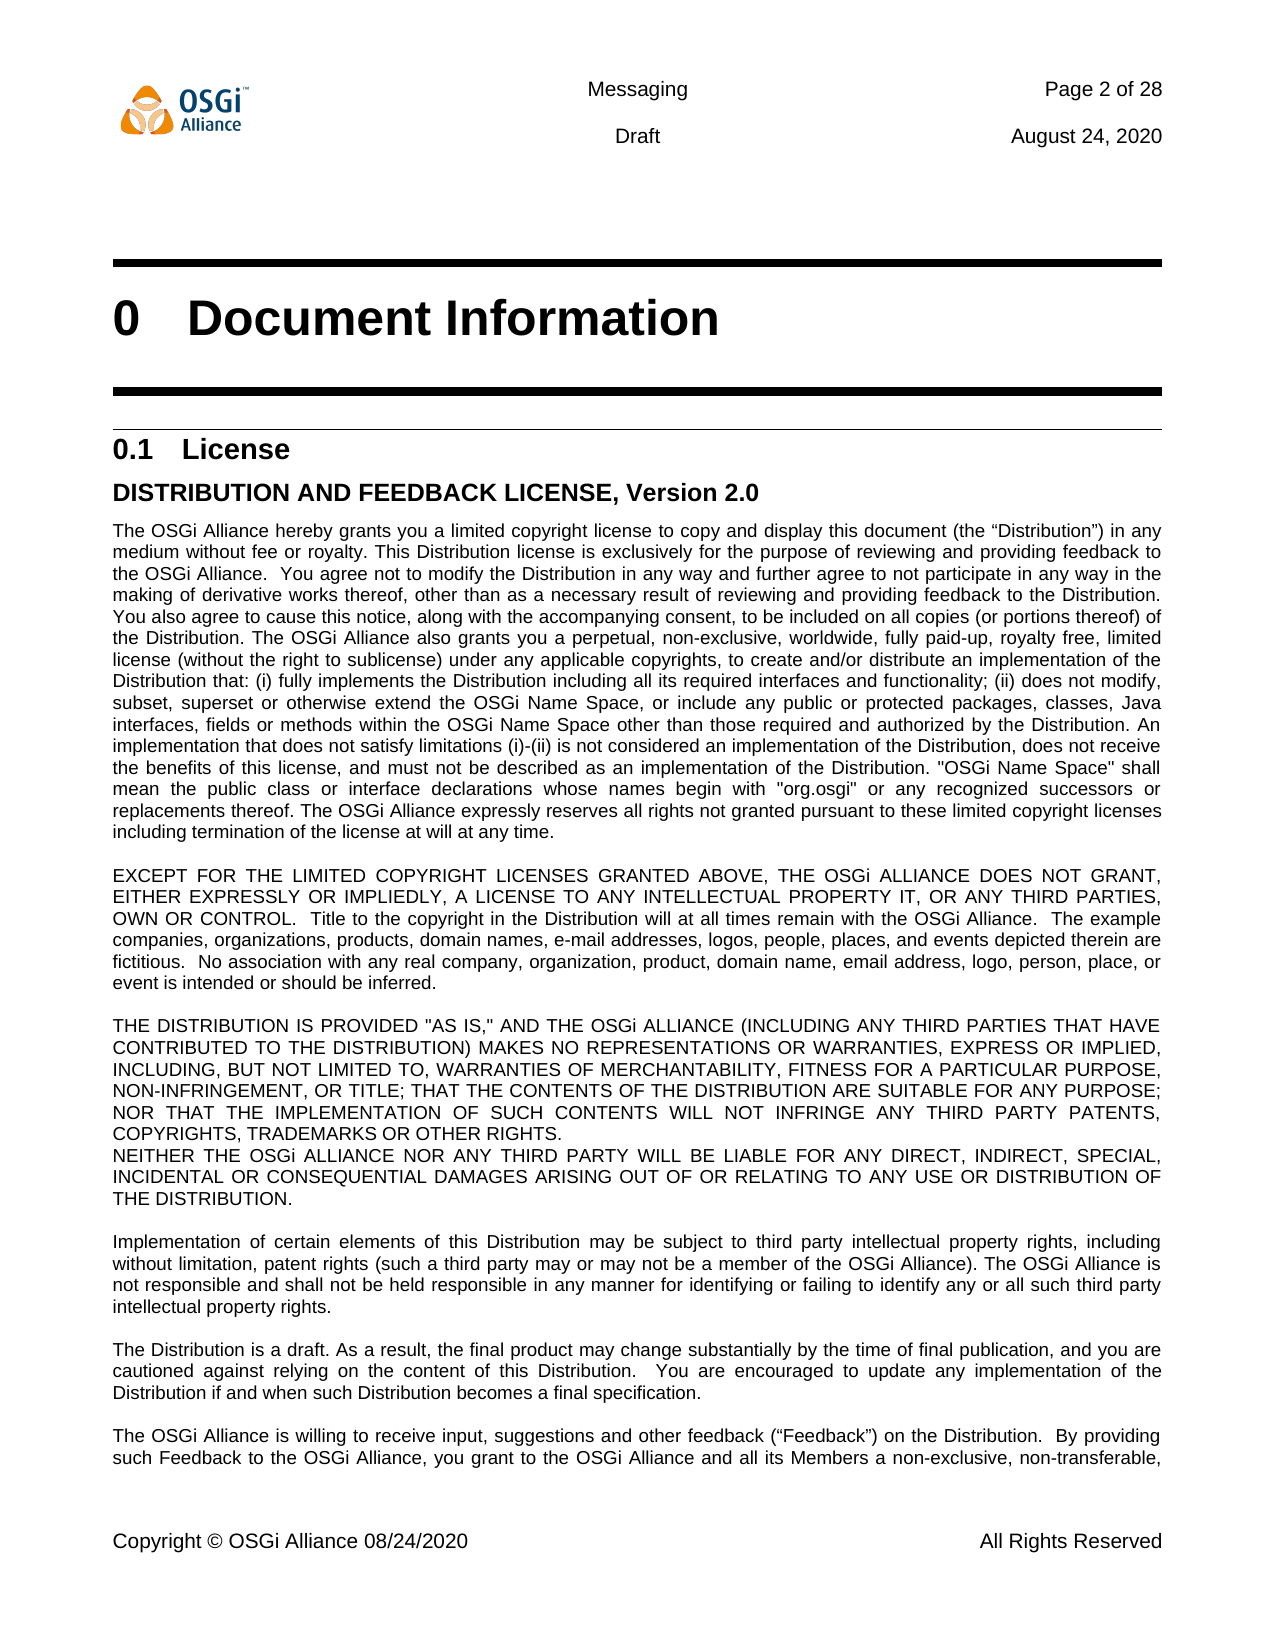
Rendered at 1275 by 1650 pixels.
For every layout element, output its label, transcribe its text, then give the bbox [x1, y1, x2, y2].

text THE DISTRIBUTION IS PROVIDED "AS IS," AND THE OSGi ALLIANCE (INCLUDING ANY THIRD PARTIES THAT HAVE CONTRIBUTED TO THE DISTRIBUTION) MAKES NO REPRESENTATIONS OR WARRANTIES, EXPRESS OR IMPLIED, INCLUDING, BUT NOT LIMITED TO, WARRANTIES OF MERCHANTABILITY, FITNESS FOR A PARTICULAR PURPOSE, NON-INFRINGEMENT, OR TITLE; THAT THE CONTENTS OF THE DISTRIBUTION ARE SUITABLE FOR ANY PURPOSE; NOR THAT THE IMPLEMENTATION OF SUCH CONTENTS WILL NOT INFRINGE ANY THIRD PARTY PATENTS, COPYRIGHTS, TRADEMARKS OR OTHER RIGHTS. [112, 1015, 1162, 1145]
subtitle Document Information [112, 260, 1162, 396]
text Implementation of certain elements of this Distribution may be subject to third party intellectual property rights, including without limitation, patent rights (such a third party may or may not be a member of the OSGi Alliance). The OSGi Alliance is not responsible and shall not be held responsible in any manner for identifying or failing to identify any or all such third party intellectual property rights. [112, 1231, 1162, 1317]
text The OSGi Alliance hereby grants you a limited copyright license to copy and display this document (the “Distribution”) in any medium without fee or royalty. This Distribution license is exclusively for the purpose of reviewing and providing feedback to the OSGi Alliance. You agree not to modify the Distribution in any way and further agree to not participate in any way in the making of derivative works thereof, other than as a necessary result of reviewing and providing feedback to the Distribution. You also agree to cause this notice, along with the accompanying consent, to be included on all copies (or portions thereof) of the Distribution. The OSGi Alliance also grants you a perpetual, non-exclusive, worldwide, fully paid-up, royalty free, limited license (without the right to sublicense) under any applicable copyrights, to create and/or distribute an implementation of the Distribution that: (i) fully implements the Distribution including all its required interfaces and functionality; (ii) does not modify, subset, superset or otherwise extend the OSGi Name Space, or include any public or protected packages, classes, Java interfaces, fields or methods within the OSGi Name Space other than those required and authorized by the Distribution. An implementation that does not satisfy limitations (i)-(ii) is not considered an implementation of the Distribution, does not receive the benefits of this license, and must not be described as an implementation of the Distribution. "OSGi Name Space" shall mean the public class or interface declarations whose names begin with "org.osgi" or any recognized successors or replacements thereof. The OSGi Alliance expressly reserves all rights not granted pursuant to these limited copyright licenses including termination of the license at will at any time. [112, 519, 1162, 843]
text EXCEPT FOR THE LIMITED COPYRIGHT LICENSES GRANTED ABOVE, THE OSGi ALLIANCE DOES NOT GRANT, EITHER EXPRESSLY OR IMPLIEDLY, A LICENSE TO ANY INTELLECTUAL PROPERTY IT, OR ANY THIRD PARTIES, OWN OR CONTROL. Title to the copyright in the Distribution will at all times remain with the OSGi Alliance. The example companies, organizations, products, domain names, e-mail addresses, logos, people, places, and events depicted therein are fictitious. No association with any real company, organization, product, domain name, email address, logo, person, place, or event is intended or should be inferred. [112, 864, 1162, 994]
text NEITHER THE OSGi ALLIANCE NOR ANY THIRD PARTY WILL BE LIABLE FOR ANY DIRECT, INDIRECT, SPECIAL, INCIDENTAL OR CONSEQUENTIAL DAMAGES ARISING OUT OF OR RELATING TO ANY USE OR DISTRIBUTION OF THE DISTRIBUTION. [112, 1145, 1162, 1209]
subtitle License [112, 430, 1162, 466]
text The OSGi Alliance is willing to receive input, suggestions and other feedback (“Feedback”) on the Distribution. By providing such Feedback to the OSGi Alliance, you grant to the OSGi Alliance and all its Members a non-exclusive, non-transferable, [112, 1425, 1162, 1468]
text The Distribution is a draft. As a result, the final product may change substantially by the time of final publication, and you are cautioned against relying on the content of this Distribution. You are encouraged to update any implementation of the Distribution if and when such Distribution becomes a final specification. [112, 1339, 1162, 1403]
text DISTRIBUTION AND FEEDBACK LICENSE, Version 2.0 [112, 478, 1162, 507]
picture [113, 78, 257, 142]
